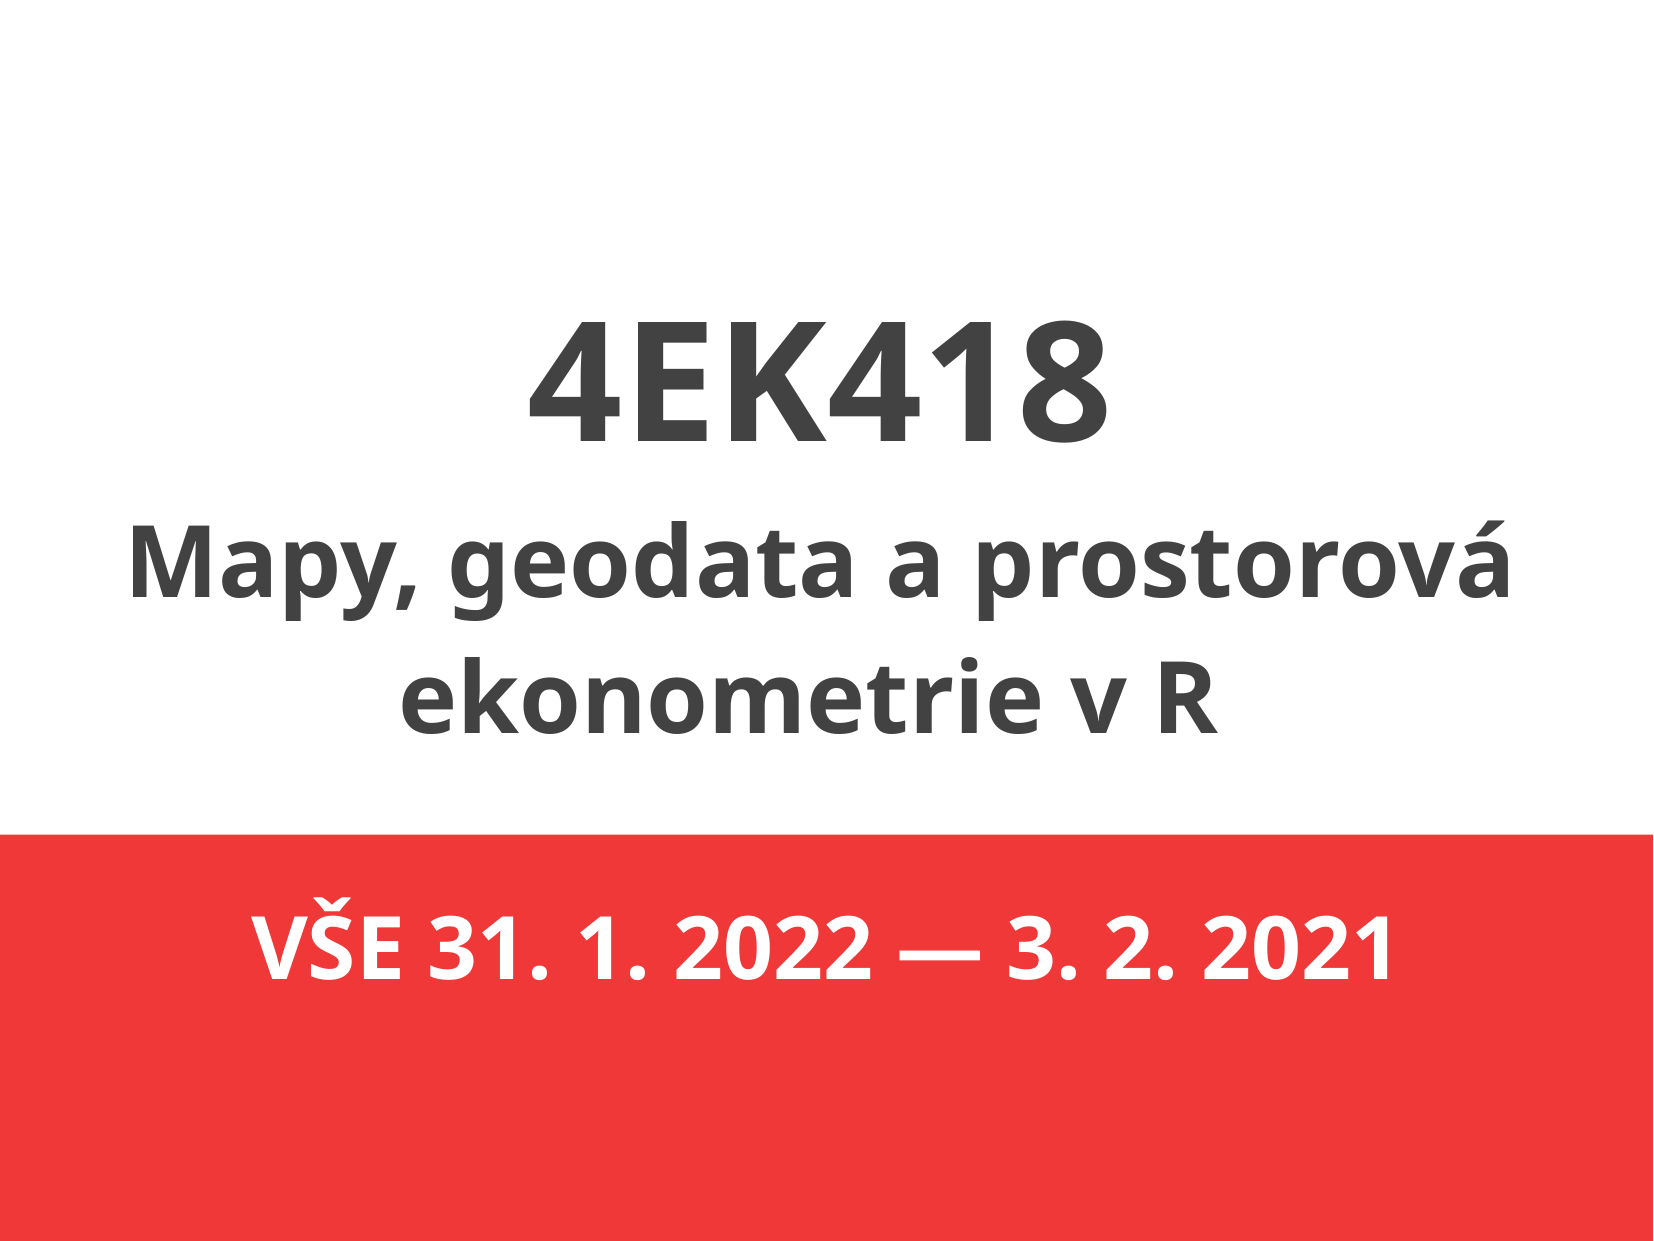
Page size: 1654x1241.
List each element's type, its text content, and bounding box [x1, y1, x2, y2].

title 4EK418 Mapy, geodata a prostorová ekonometrie v R [0, 248, 1642, 778]
subtitle VŠE 31. 1. 2022 — 3. 2. 2021 [82, 881, 1571, 1010]
